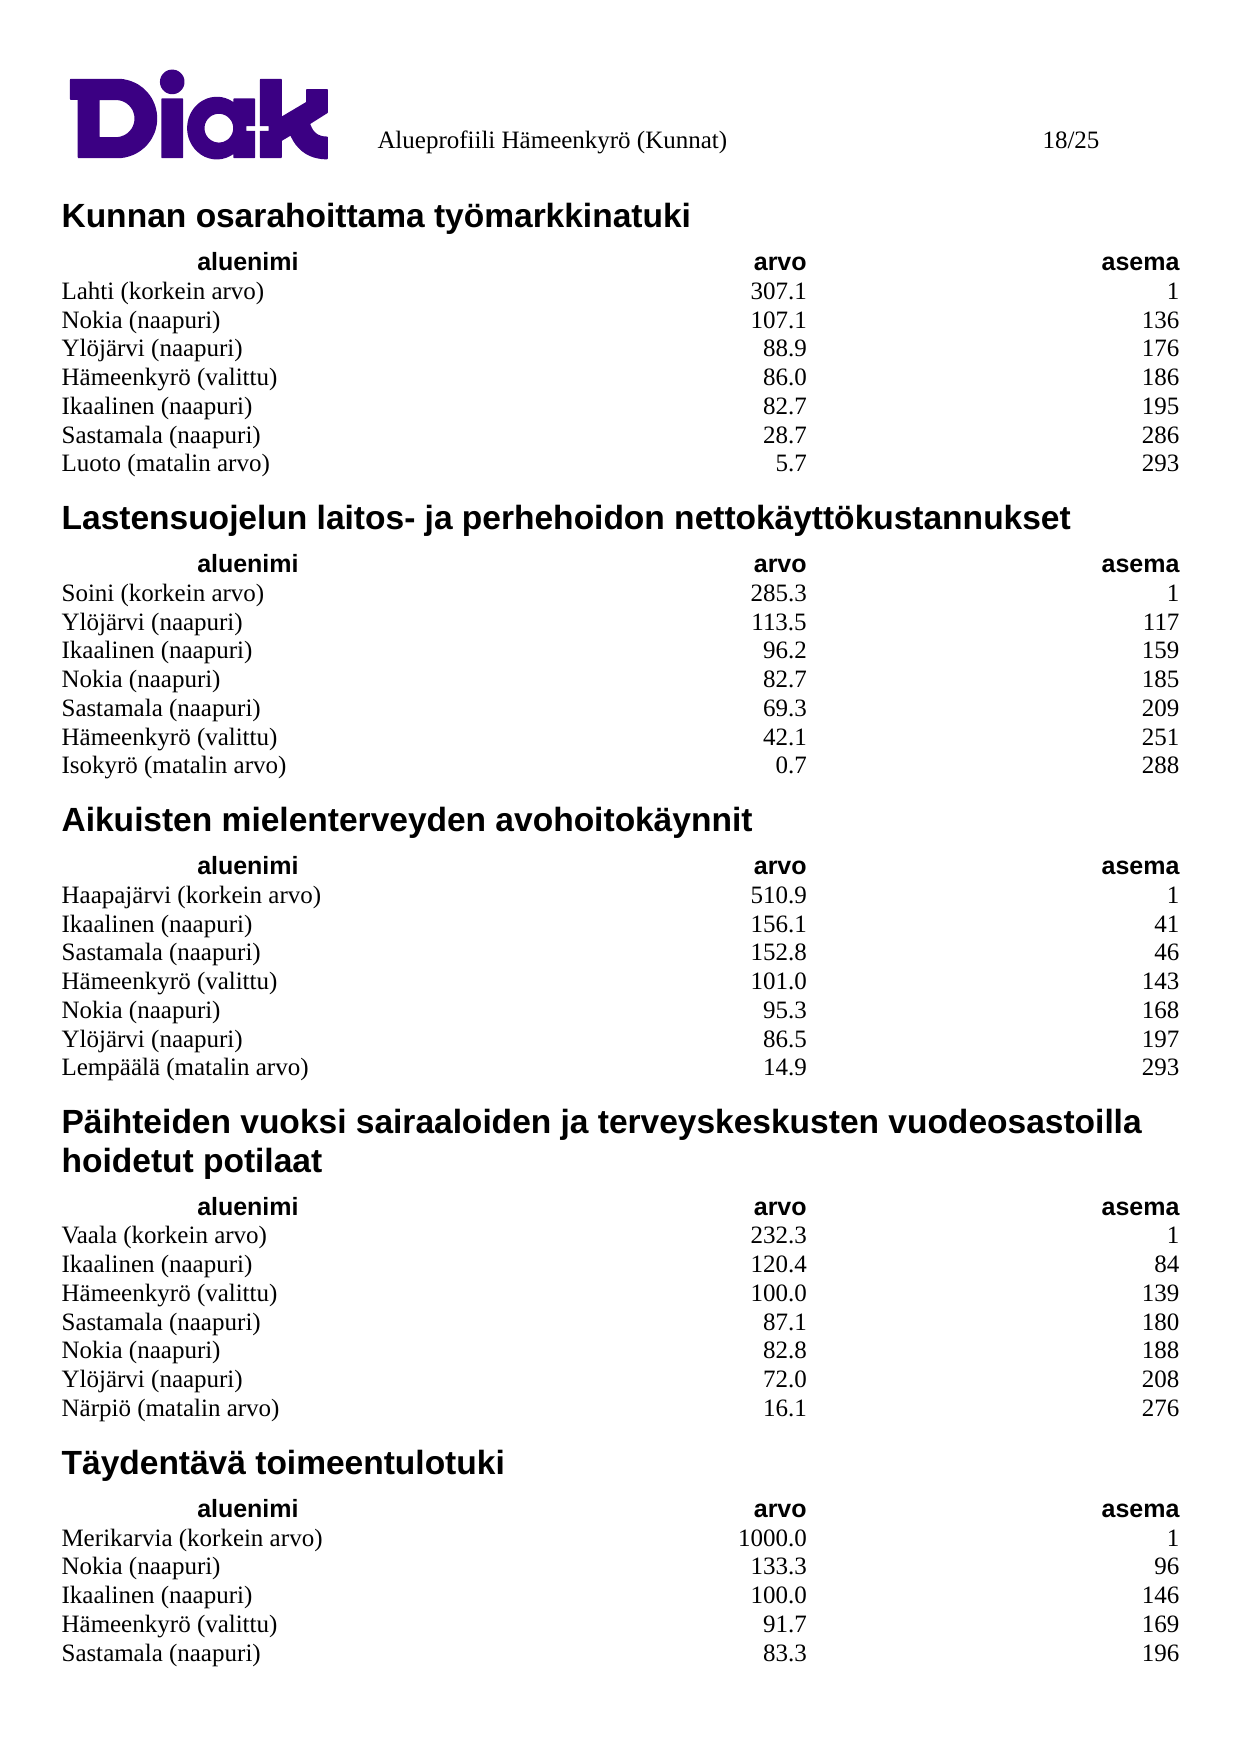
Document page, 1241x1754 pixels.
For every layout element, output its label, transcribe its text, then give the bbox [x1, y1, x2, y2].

table_cell Ikaalinen (naapuri) [61, 1580, 434, 1609]
table_cell Ikaalinen (naapuri) [61, 636, 434, 664]
table_cell 72.0 [434, 1364, 806, 1393]
table_cell Hämeenkyrö (valittu) [61, 722, 434, 751]
subtitle Päihteiden vuoksi sairaaloiden ja terveyskeskusten vuodeosastoilla hoidetut potilaat [61, 1102, 1179, 1179]
table_cell 156.1 [434, 909, 806, 937]
table_cell Hämeenkyrö (valittu) [61, 966, 434, 995]
table_cell Lempäälä (matalin arvo) [61, 1053, 434, 1081]
table_cell 510.9 [434, 880, 806, 909]
table_cell Vaala (korkein arvo) [61, 1221, 434, 1249]
table_header asema [806, 247, 1179, 276]
table_cell 88.9 [434, 334, 806, 362]
table_cell 82.8 [434, 1336, 806, 1364]
table_cell 95.3 [434, 995, 806, 1024]
table_cell 208 [806, 1364, 1179, 1393]
table_cell 107.1 [434, 305, 806, 333]
table_cell 5.7 [434, 449, 806, 477]
table_cell 276 [806, 1393, 1179, 1422]
table_header asema [806, 851, 1179, 880]
table_cell Ylöjärvi (naapuri) [61, 1364, 434, 1393]
table_cell 84 [806, 1249, 1179, 1278]
table_cell Ylöjärvi (naapuri) [61, 334, 434, 362]
table_cell Merikarvia (korkein arvo) [61, 1523, 434, 1551]
table_cell 146 [806, 1580, 1179, 1609]
table_cell Soini (korkein arvo) [61, 578, 434, 607]
table_cell Nokia (naapuri) [61, 1551, 434, 1580]
table_header arvo [434, 549, 806, 578]
table_header asema [806, 549, 1179, 578]
table_cell Hämeenkyrö (valittu) [61, 1278, 434, 1307]
table_cell 100.0 [434, 1278, 806, 1307]
table_cell 91.7 [434, 1609, 806, 1638]
table_cell 185 [806, 664, 1179, 693]
table_cell 196 [806, 1638, 1179, 1666]
table_header aluenimi [61, 1192, 434, 1221]
table_cell 82.7 [434, 664, 806, 693]
table_cell 1000.0 [434, 1523, 806, 1551]
table_cell 168 [806, 995, 1179, 1024]
table_cell Nokia (naapuri) [61, 664, 434, 693]
table_cell Sastamala (naapuri) [61, 1307, 434, 1336]
table_cell 46 [806, 938, 1179, 966]
table_cell 143 [806, 966, 1179, 995]
table_header asema [806, 1494, 1179, 1523]
table_cell 159 [806, 636, 1179, 664]
table_cell 139 [806, 1278, 1179, 1307]
table_header arvo [434, 1192, 806, 1221]
table_cell Sastamala (naapuri) [61, 420, 434, 448]
table_cell 188 [806, 1336, 1179, 1364]
table_cell 1 [806, 276, 1179, 305]
table_header asema [806, 1192, 1179, 1221]
table_cell Nokia (naapuri) [61, 1336, 434, 1364]
table_cell 176 [806, 334, 1179, 362]
table_cell 180 [806, 1307, 1179, 1336]
table_cell 232.3 [434, 1221, 806, 1249]
table_cell Ylöjärvi (naapuri) [61, 607, 434, 636]
table_cell Ylöjärvi (naapuri) [61, 1024, 434, 1052]
table_cell Lahti (korkein arvo) [61, 276, 434, 305]
table_cell 0.7 [434, 751, 806, 779]
table_cell 113.5 [434, 607, 806, 636]
table_cell 133.3 [434, 1551, 806, 1580]
table_cell 86.0 [434, 362, 806, 391]
subtitle Kunnan osarahoittama työmarkkinatuki [61, 196, 1179, 235]
table_cell Isokyrö (matalin arvo) [61, 751, 434, 779]
table_cell 14.9 [434, 1053, 806, 1081]
table_cell 1 [806, 1221, 1179, 1249]
table_header aluenimi [61, 851, 434, 880]
table_cell Hämeenkyrö (valittu) [61, 1609, 434, 1638]
table_cell Luoto (matalin arvo) [61, 449, 434, 477]
table_cell 16.1 [434, 1393, 806, 1422]
table_cell 195 [806, 391, 1179, 420]
subtitle Täydentävä toimeentulotuki [61, 1443, 1179, 1481]
table_cell 28.7 [434, 420, 806, 448]
table_cell 209 [806, 693, 1179, 722]
table_cell 293 [806, 1053, 1179, 1081]
table_cell 251 [806, 722, 1179, 751]
table_header aluenimi [61, 549, 434, 578]
table_header aluenimi [61, 1494, 434, 1523]
table_cell Närpiö (matalin arvo) [61, 1393, 434, 1422]
table_cell 96 [806, 1551, 1179, 1580]
table_cell 1 [806, 1523, 1179, 1551]
table_cell Hämeenkyrö (valittu) [61, 362, 434, 391]
table_cell Sastamala (naapuri) [61, 938, 434, 966]
table_cell Sastamala (naapuri) [61, 1638, 434, 1666]
table_cell 1 [806, 578, 1179, 607]
table_cell 169 [806, 1609, 1179, 1638]
table_cell 307.1 [434, 276, 806, 305]
table_cell 87.1 [434, 1307, 806, 1336]
table_cell Ikaalinen (naapuri) [61, 909, 434, 937]
table_cell Nokia (naapuri) [61, 995, 434, 1024]
subtitle Lastensuojelun laitos- ja perhehoidon nettokäyttökustannukset [61, 498, 1179, 537]
table_cell 69.3 [434, 693, 806, 722]
table_cell 42.1 [434, 722, 806, 751]
table_cell 96.2 [434, 636, 806, 664]
table_cell 293 [806, 449, 1179, 477]
table_cell 285.3 [434, 578, 806, 607]
table_cell 152.8 [434, 938, 806, 966]
table_cell 120.4 [434, 1249, 806, 1278]
table_cell 186 [806, 362, 1179, 391]
table_cell 286 [806, 420, 1179, 448]
table_cell 1 [806, 880, 1179, 909]
table_cell 82.7 [434, 391, 806, 420]
table_cell 86.5 [434, 1024, 806, 1052]
table_cell Haapajärvi (korkein arvo) [61, 880, 434, 909]
table_cell 41 [806, 909, 1179, 937]
table_cell 100.0 [434, 1580, 806, 1609]
table_cell 83.3 [434, 1638, 806, 1666]
table_cell 136 [806, 305, 1179, 333]
table_cell 117 [806, 607, 1179, 636]
table_header arvo [434, 247, 806, 276]
table_header arvo [434, 1494, 806, 1523]
table_cell Sastamala (naapuri) [61, 693, 434, 722]
table_cell 288 [806, 751, 1179, 779]
table_cell Ikaalinen (naapuri) [61, 1249, 434, 1278]
table_cell 101.0 [434, 966, 806, 995]
table_header aluenimi [61, 247, 434, 276]
table_header arvo [434, 851, 806, 880]
subtitle Aikuisten mielenterveyden avohoitokäynnit [61, 800, 1179, 839]
table_cell Nokia (naapuri) [61, 305, 434, 333]
table_cell Ikaalinen (naapuri) [61, 391, 434, 420]
table_cell 197 [806, 1024, 1179, 1052]
